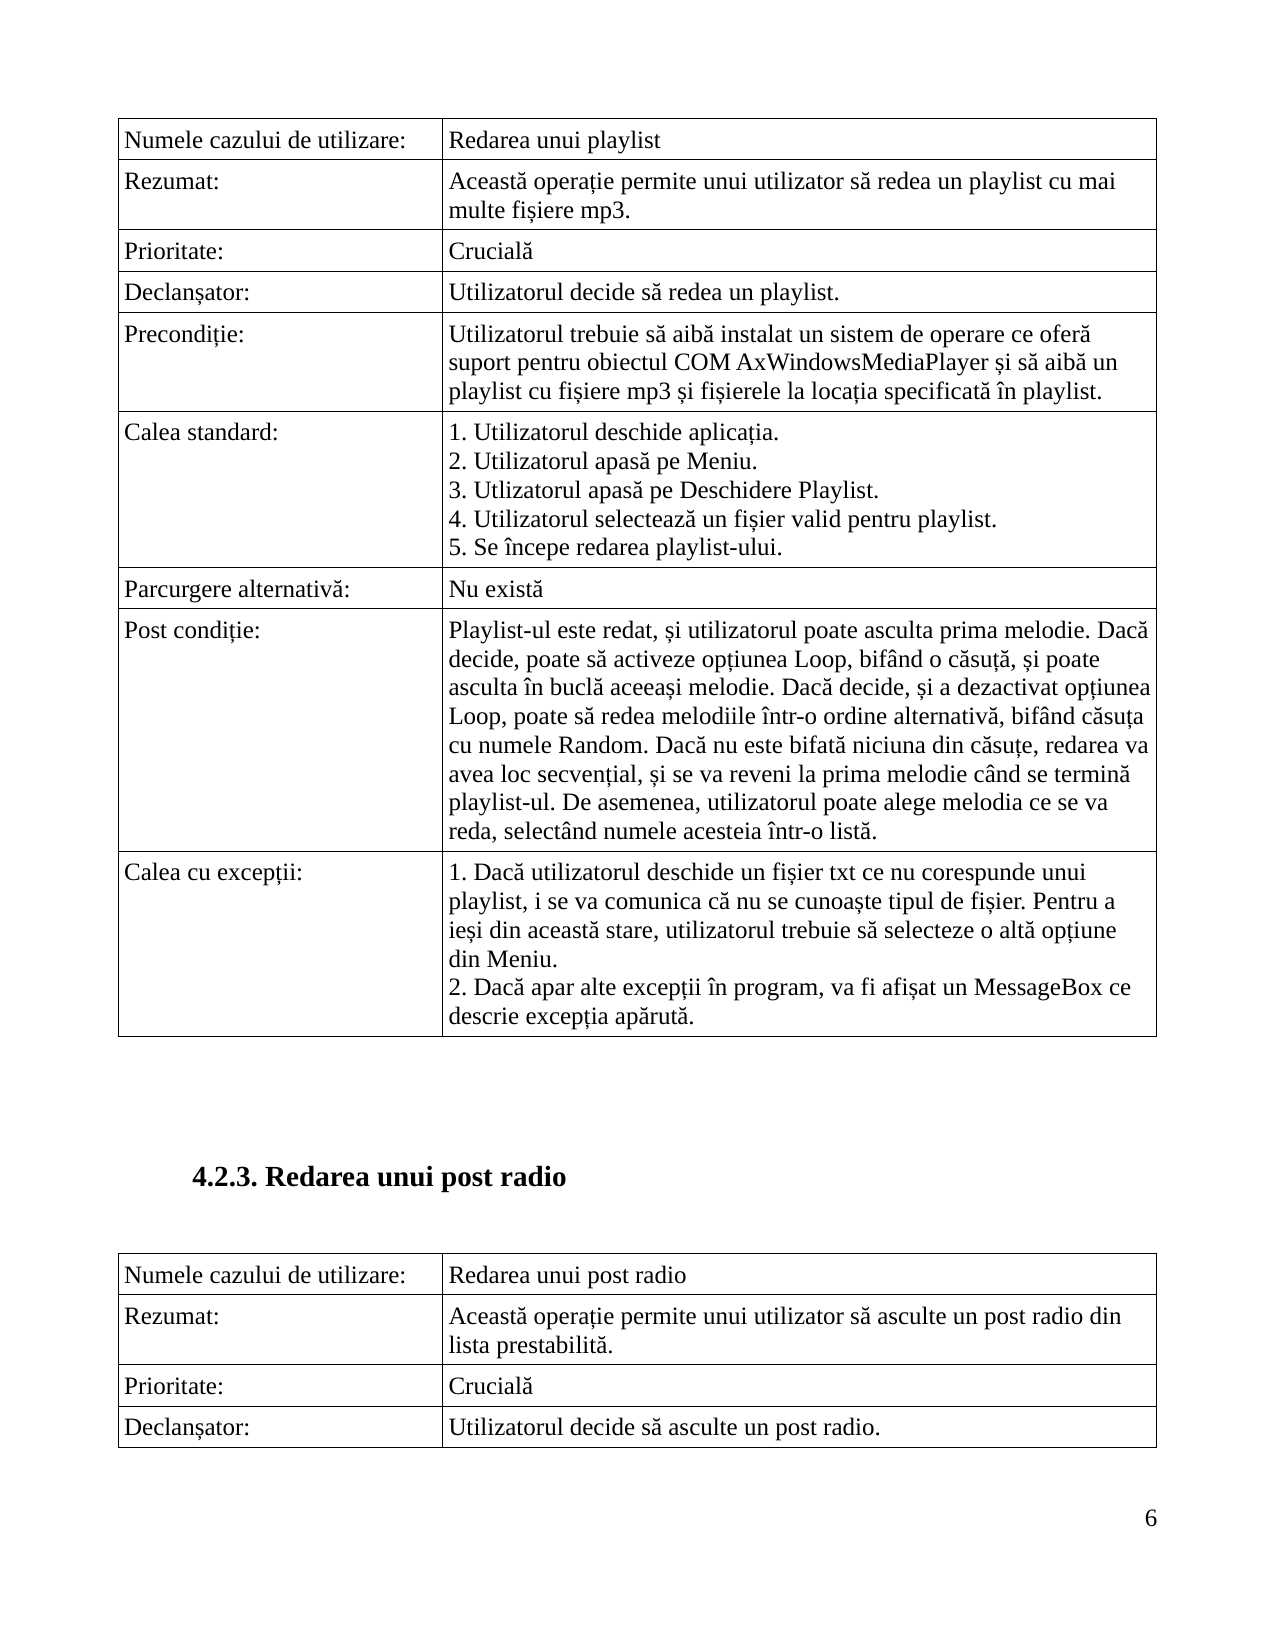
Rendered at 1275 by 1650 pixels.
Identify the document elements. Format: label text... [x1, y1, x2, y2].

table_cell Crucială [443, 1365, 1156, 1406]
table_cell Rezumat: [119, 160, 442, 229]
table_cell Calea standard: [119, 412, 442, 567]
subtitle 4.2.3. Redarea unui post radio [118, 1159, 1157, 1193]
table_cell Declanșator: [119, 1407, 442, 1447]
table_cell Parcurgere alternativă: [119, 568, 442, 608]
table_cell 1. Dacă utilizatorul deschide un fișier txt ce nu corespunde unui playlist, i se va comunica că nu se cunoaște tipul de fișier. Pentru a ieși din această stare, utilizatorul trebuie să selecteze o altă opțiune din Meniu. 2. Dacă apar alte excepții în program, va fi afișat un MessageBox ce descrie excepția apărută. [443, 852, 1156, 1036]
table_cell Crucială [443, 230, 1156, 271]
table_cell Declanșator: [119, 272, 442, 312]
table_cell Rezumat: [119, 1295, 442, 1364]
table_cell Utilizatorul trebuie să aibă instalat un sistem de operare ce oferă suport pentru obiectul COM AxWindowsMediaPlayer și să aibă un playlist cu fișiere mp3 și fișierele la locația specificată în playlist. [443, 313, 1156, 411]
table_cell Această operație permite unui utilizator să asculte un post radio din lista prestabilită. [443, 1295, 1156, 1364]
table_cell Utilizatorul decide să asculte un post radio. [443, 1407, 1156, 1447]
table_cell Precondiție: [119, 313, 442, 411]
table_header Redarea unui post radio [443, 1254, 1156, 1294]
table_cell Această operație permite unui utilizator să redea un playlist cu mai multe fișiere mp3. [443, 160, 1156, 229]
table_cell Post condiție: [119, 609, 442, 851]
table_cell Playlist-ul este redat, și utilizatorul poate asculta prima melodie. Dacă decide, poate să activeze opțiunea Loop, bifând o căsuță, și poate asculta în buclă aceeași melodie. Dacă decide, și a dezactivat opțiunea Loop, poate să redea melodiile într-o ordine alternativă, bifând căsuța cu numele Random. Dacă nu este bifată niciuna din căsuțe, redarea va avea loc secvențial, și se va reveni la prima melodie când se termină playlist-ul. De asemenea, utilizatorul poate alege melodia ce se va reda, selectând numele acesteia într-o listă. [443, 609, 1156, 851]
table_cell 1. Utilizatorul deschide aplicația. 2. Utilizatorul apasă pe Meniu. 3. Utlizatorul apasă pe Deschidere Playlist. 4. Utilizatorul selectează un fișier valid pentru playlist. 5. Se începe redarea playlist-ului. [443, 412, 1156, 567]
table_header Redarea unui playlist [443, 119, 1156, 159]
table_cell Utilizatorul decide să redea un playlist. [443, 272, 1156, 312]
table_header Numele cazului de utilizare: [119, 1254, 442, 1294]
table_header Numele cazului de utilizare: [119, 119, 442, 159]
table_cell Calea cu excepții: [119, 852, 442, 1036]
table_cell Prioritate: [119, 230, 442, 271]
table_cell Nu există [443, 568, 1156, 608]
table_cell Prioritate: [119, 1365, 442, 1406]
